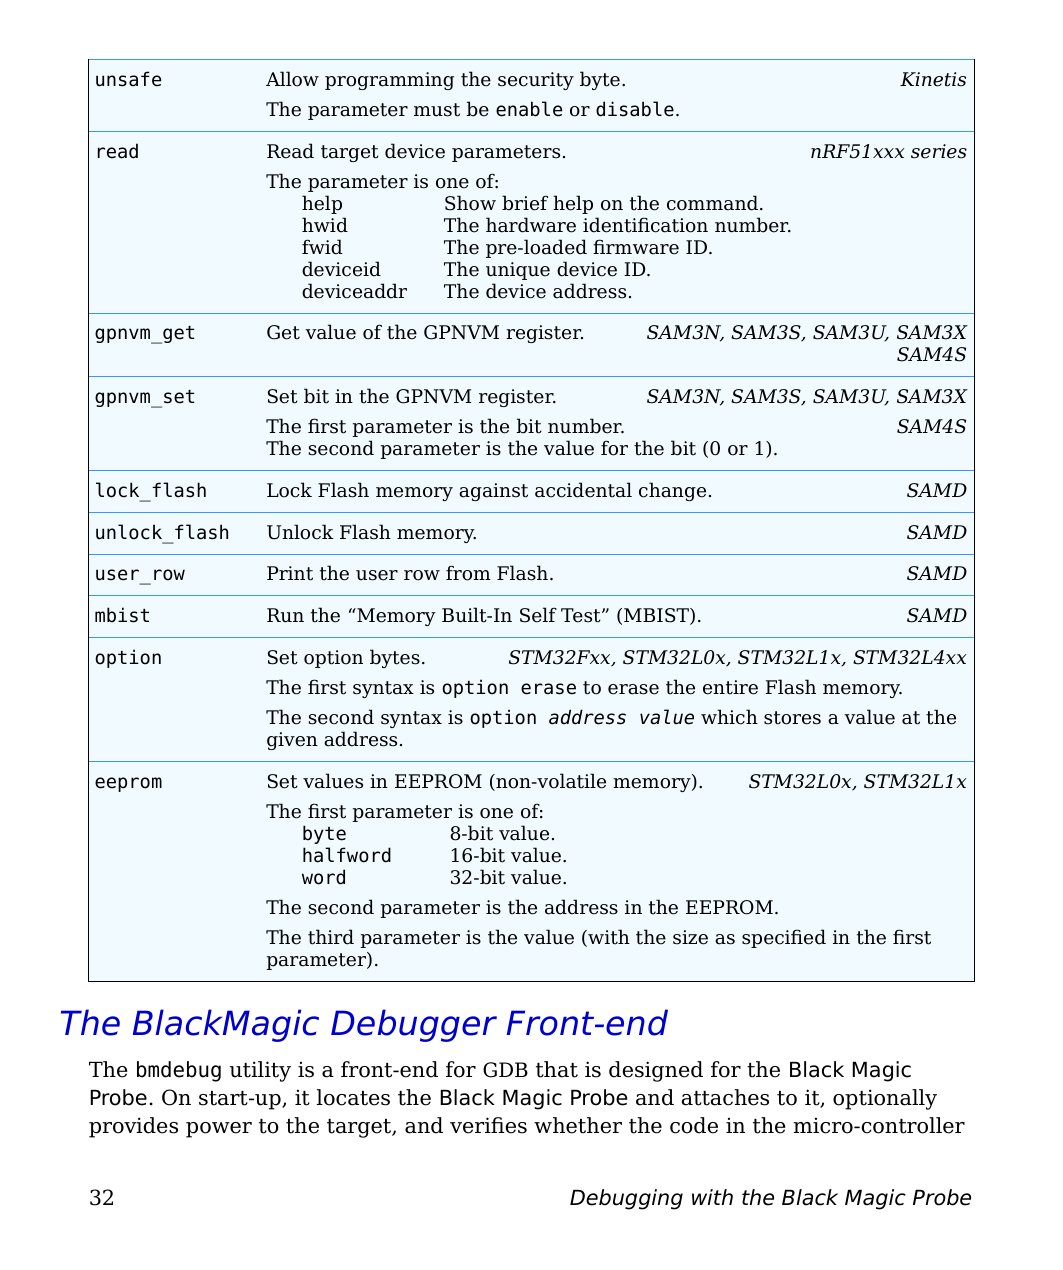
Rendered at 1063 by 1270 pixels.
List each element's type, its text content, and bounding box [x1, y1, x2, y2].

table_cell Print the user row from Flash. SAMD [260, 555, 974, 595]
table_cell mbist [89, 596, 260, 637]
table_cell option [89, 638, 260, 761]
table_cell lock_flash [89, 471, 260, 512]
table_cell gpnvm_get [89, 314, 260, 376]
text The bmdebug utility is a front-end for GDB that is designed for the Black Magic Probe. On start-up, it locates the Black Magic Probe and attaches to it, optionally provides power to the target, and verifies whether the code in the micro-controller [88, 1058, 974, 1138]
table_cell Read target device parameters. nRF51xxx series The parameter is one of: help Show brief help on the command. hwid The hardware identification number. fwid The pre-loaded firmware ID. deviceid The unique device ID. deviceaddr The device address. [260, 132, 974, 312]
table_cell unsafe [89, 60, 260, 131]
table_cell Lock Flash memory against accidental change. SAMD [260, 471, 974, 512]
table_cell Allow programming the security byte. Kinetis The parameter must be enable or disable. [260, 60, 974, 131]
table_cell Get value of the GPNVM register. SAM3N, SAM3S, SAM3U, SAM3X SAM4S [260, 314, 974, 376]
table_cell Run the “Memory Built-In Self Test” (MBIST). SAMD [260, 596, 974, 637]
table_cell user_row [89, 555, 260, 595]
table_cell read [89, 132, 260, 312]
table_cell unlock_flash [89, 513, 260, 553]
table_cell Set bit in the GPNVM register. SAM3N, SAM3S, SAM3U, SAM3X The first parameter is the bit number. SAM4S The second parameter is the value for the bit (0 or 1). [260, 377, 974, 470]
table_cell gpnvm_set [89, 377, 260, 470]
table_cell Set values in EEPROM (non-volatile memory). STM32L0x, STM32L1x The first parameter is one of: byte 8-bit value. halfword 16-bit value. word 32-bit value. The second parameter is the address in the EEPROM. The third parameter is the value (with the size as specified in the first parameter). [260, 762, 974, 981]
subtitle The BlackMagic Debugger Front-end [59, 1005, 974, 1043]
table_cell Unlock Flash memory. SAMD [260, 513, 974, 553]
table_cell Set option bytes. STM32Fxx, STM32L0x, STM32L1x, STM32L4xx The first syntax is option erase to erase the entire Flash memory. The second syntax is option address value which stores a value at the given address. [260, 638, 974, 761]
table_cell eeprom [89, 762, 260, 981]
